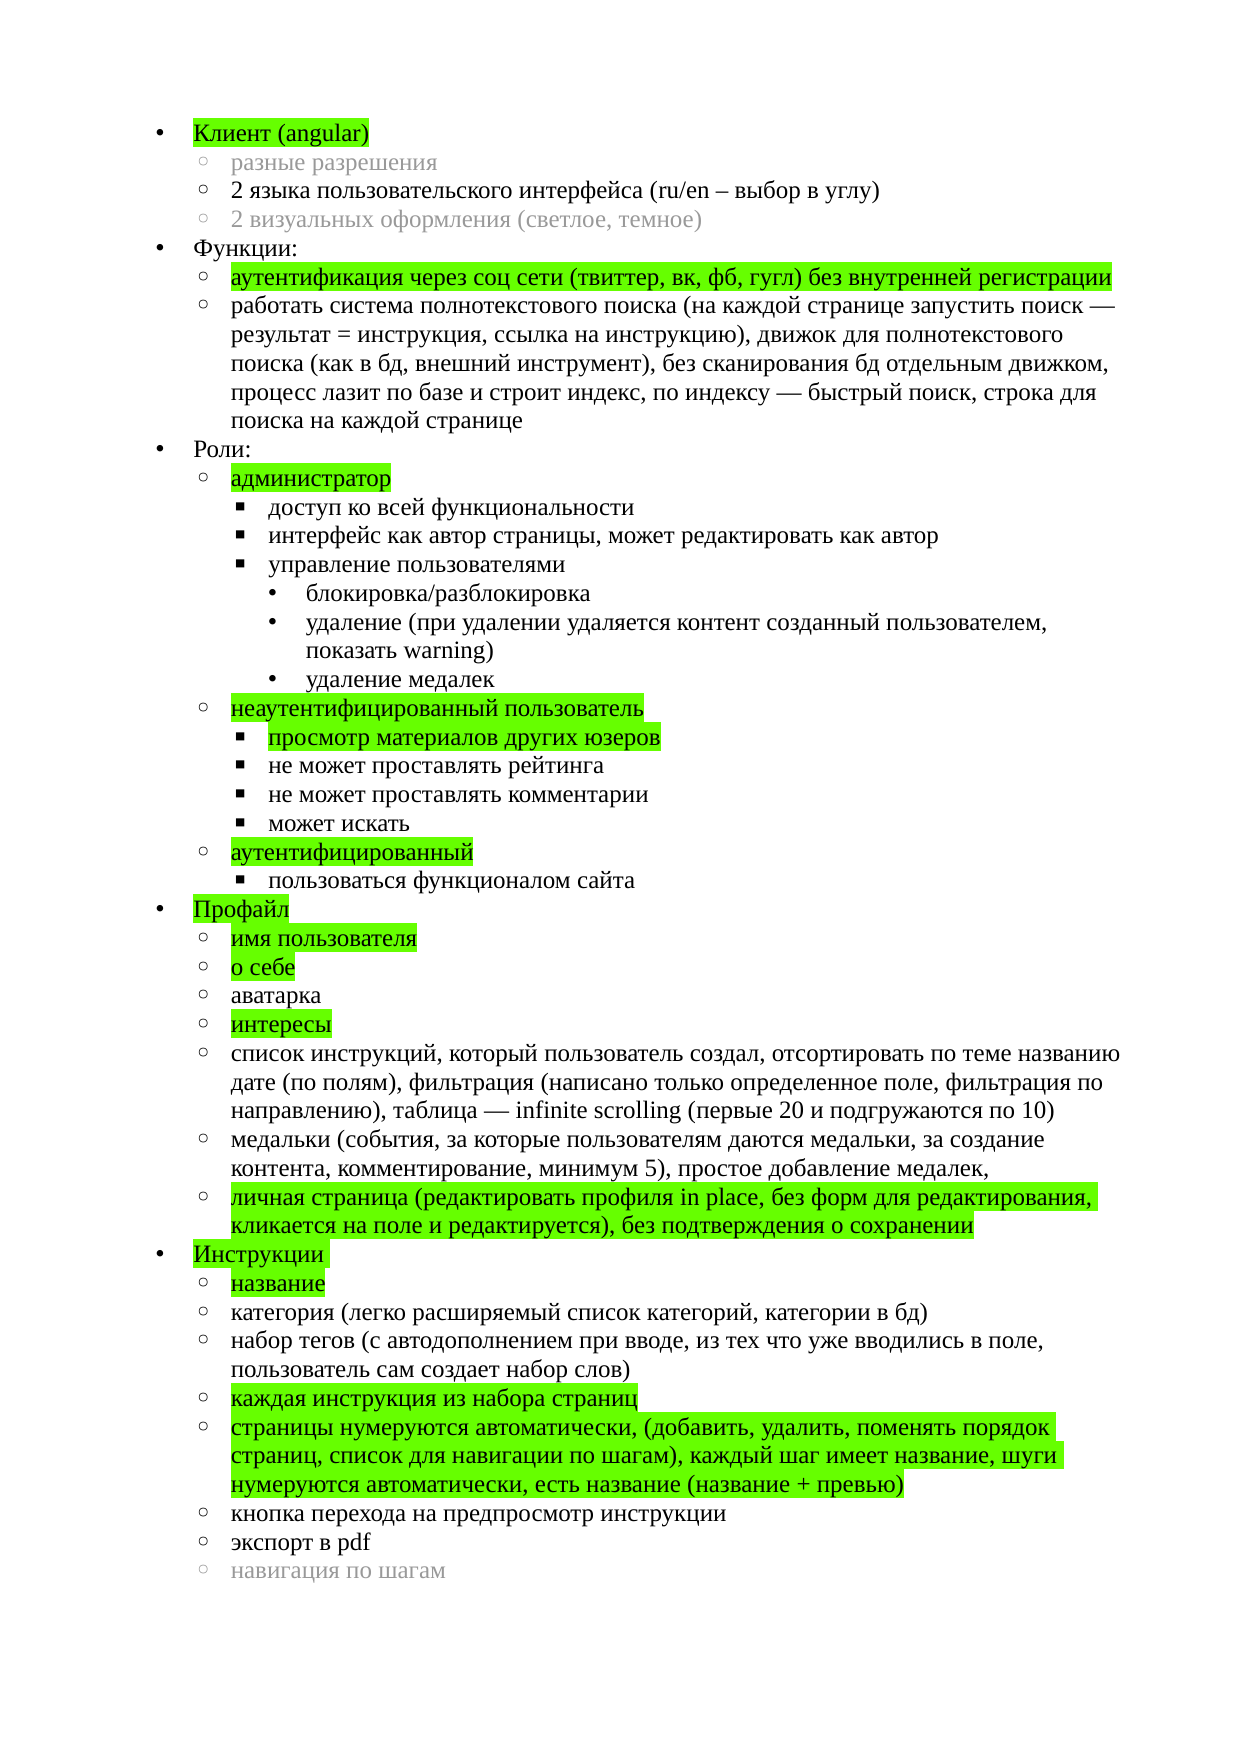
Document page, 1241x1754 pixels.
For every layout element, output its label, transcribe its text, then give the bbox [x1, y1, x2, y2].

list Профайл [156, 894, 1122, 923]
list интересы [193, 1009, 1122, 1038]
list кнопка перехода на предпросмотр инструкции [193, 1498, 1122, 1527]
list не может проставлять комментарии [231, 779, 1122, 808]
list аватарка [193, 981, 1122, 1009]
list страницы нумеруются автоматически, (добавить, удалить, поменять порядок страниц, список для навигации по шагам), каждый шаг имеет название, шуги нумеруются автоматически, есть название (название + превью) [193, 1412, 1122, 1498]
list интерфейс как автор страницы, может редактировать как автор [231, 521, 1122, 549]
list аутентифицированный [193, 837, 1122, 866]
list Функции: [156, 233, 1122, 262]
list список инструкций, который пользователь создал, отсортировать по теме названию дате (по полям), фильтрация (написано только определенное поле, фильтрация по направлению), таблица — infinite scrolling (первые 20 и подгружаются по 10) [193, 1038, 1122, 1124]
list может искать [231, 808, 1122, 837]
list Роли: [156, 434, 1122, 463]
list разные разрешения [193, 147, 1122, 176]
list не может проставлять рейтинга [231, 751, 1122, 779]
list просмотр материалов других юзеров [231, 722, 1122, 751]
list аутентификация через соц сети (твиттер, вк, фб, гугл) без внутренней регистрации [193, 262, 1122, 291]
list название [193, 1268, 1122, 1297]
list доступ ко всей функциональности [231, 492, 1122, 521]
list о себе [193, 952, 1122, 981]
list управление пользователями [231, 549, 1122, 578]
list медальки (события, за которые пользователям даются медальки, за создание контента, комментирование, минимум 5), простое добавление медалек, [193, 1124, 1122, 1182]
list Инструкции [156, 1239, 1122, 1268]
list работать система полнотекстового поиска (на каждой странице запустить поиск — результат = инструкция, ссылка на инструкцию), движок для полнотекстового поиска (как в бд, внешний инструмент), без сканирования бд отдельным движком, процесс лазит по базе и строит индекс, по индексу — быстрый поиск, строка для поиска на каждой странице [193, 291, 1122, 434]
list 2 языка пользовательского интерфейса (ru/en – выбор в углу) [193, 176, 1122, 204]
list имя пользователя [193, 923, 1122, 952]
list категория (легко расширяемый список категорий, категории в бд) [193, 1297, 1122, 1326]
list Клиент (angular) [156, 118, 1122, 147]
list блокировка/разблокировка [268, 578, 1122, 607]
list неаутентифицированный пользователь [193, 693, 1122, 722]
list каждая инструкция из набора страниц [193, 1383, 1122, 1412]
list экспорт в pdf [193, 1527, 1122, 1556]
list администратор [193, 463, 1122, 492]
list 2 визуальных оформления (светлое, темное) [193, 204, 1122, 233]
list пользоваться функционалом сайта [231, 866, 1122, 894]
list набор тегов (с автодополнением при вводе, из тех что уже вводились в поле, пользователь сам создает набор слов) [193, 1326, 1122, 1383]
list удаление (при удалении удаляется контент созданный пользователем, показать warning) [268, 607, 1122, 664]
list удаление медалек [268, 664, 1122, 693]
list навигация по шагам [193, 1556, 1122, 1584]
list личная страница (редактировать профиля in place, без форм для редактирования, кликается на поле и редактируется), без подтверждения о сохранении [193, 1182, 1122, 1239]
